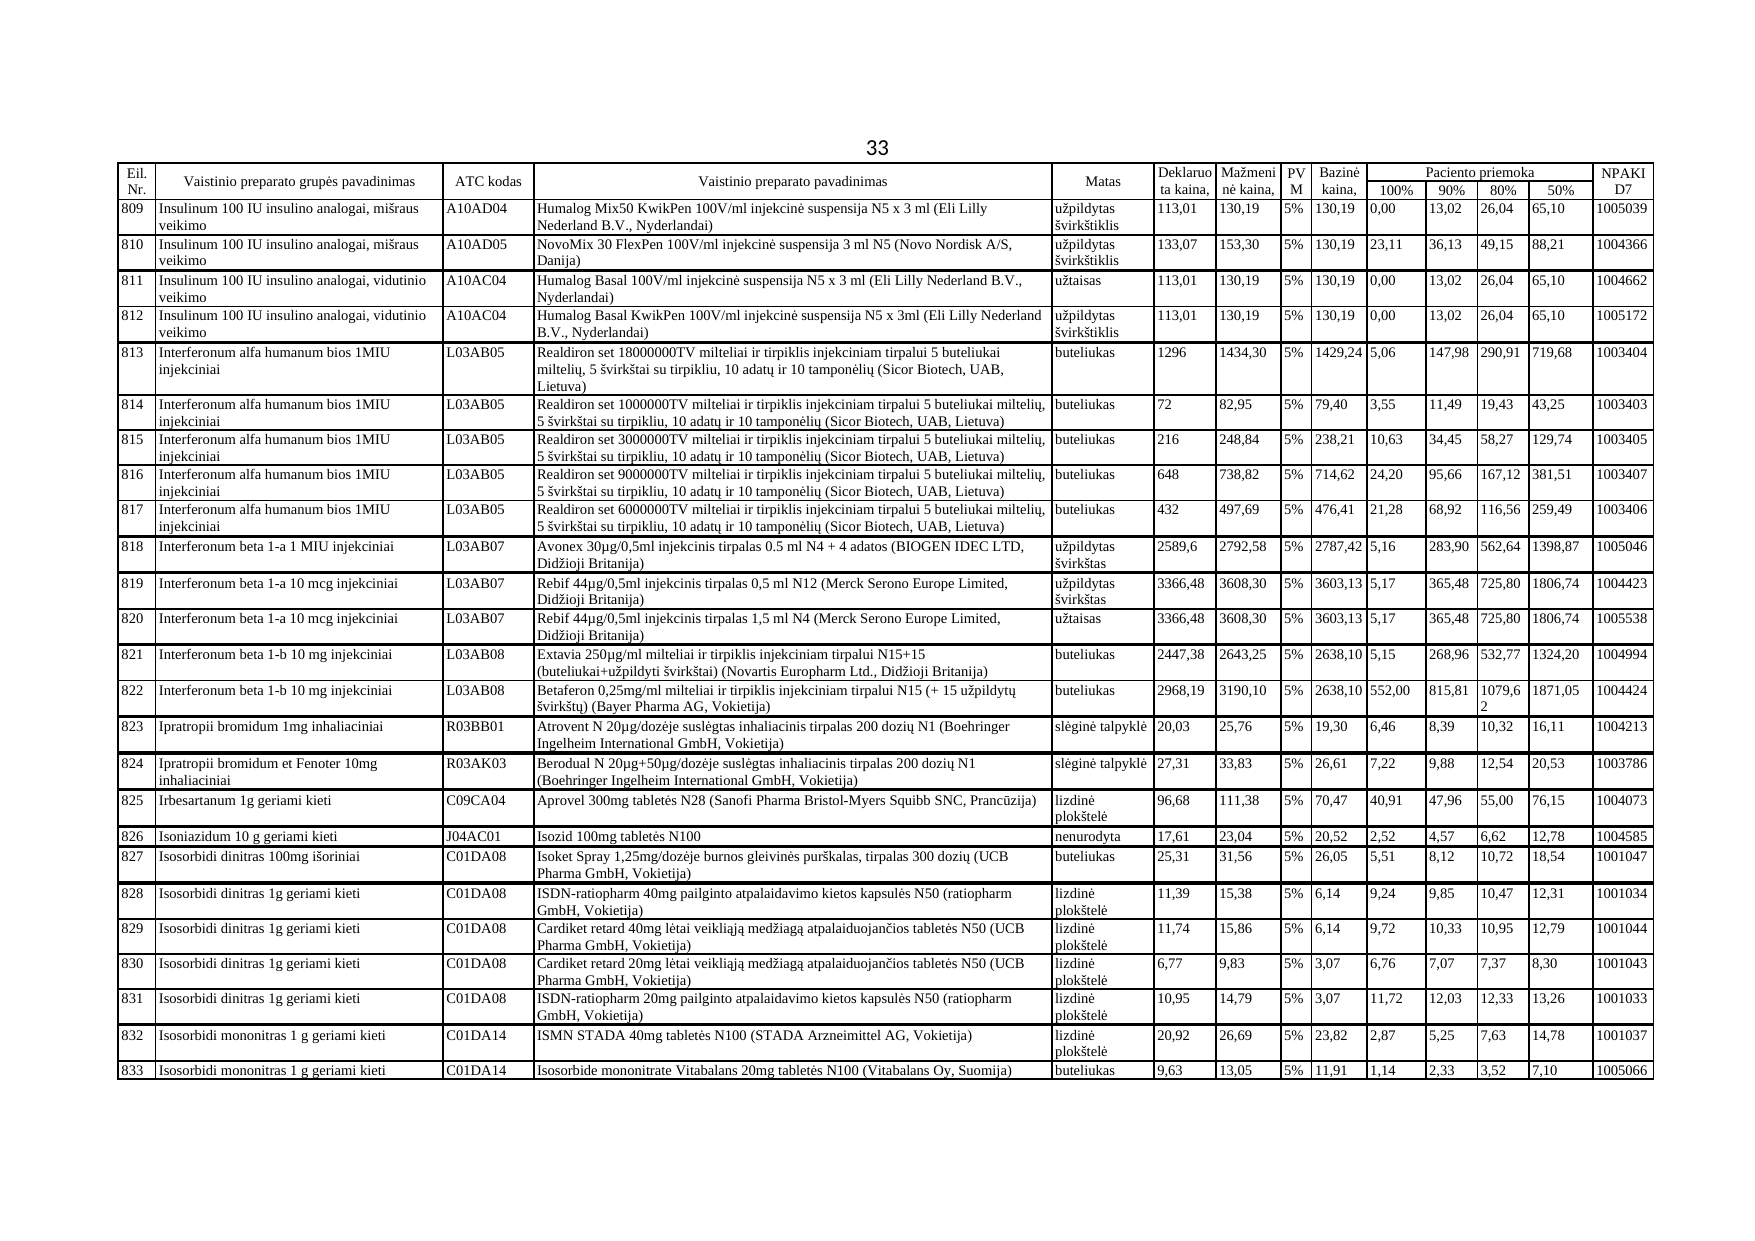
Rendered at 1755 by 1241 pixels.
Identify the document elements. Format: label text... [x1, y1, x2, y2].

table_cell L03AB05 [444, 396, 533, 429]
table_cell slėginė talpyklė [1053, 718, 1153, 751]
table_cell 100% [1368, 182, 1425, 199]
table_cell 2638,10 [1312, 681, 1366, 715]
table_cell 1079,62 [1478, 681, 1528, 715]
table_cell 5% [1282, 200, 1311, 234]
table_cell 2638,10 [1312, 646, 1366, 680]
table_cell 1003404 [1594, 344, 1653, 394]
table_cell 5,17 [1368, 574, 1425, 608]
table_cell 1806,74 [1530, 610, 1592, 643]
table_cell 7,07 [1427, 955, 1477, 988]
table_cell 14,79 [1217, 990, 1280, 1023]
table_cell 5% [1282, 272, 1311, 306]
table_cell 88,21 [1530, 236, 1592, 269]
table_cell 1,14 [1368, 1062, 1425, 1078]
table_cell 47,96 [1427, 791, 1477, 825]
table_cell 11,72 [1368, 990, 1425, 1023]
table_cell buteliukas [1053, 1062, 1153, 1078]
table_cell 5,15 [1368, 646, 1425, 680]
table_cell 1004585 [1594, 828, 1653, 845]
table_cell buteliukas [1053, 344, 1153, 394]
table_cell 36,13 [1427, 236, 1477, 269]
table_cell 72 [1155, 396, 1215, 429]
table_cell 5% [1282, 848, 1311, 881]
table_cell A10AC04 [444, 272, 533, 306]
table_cell 113,01 [1155, 200, 1215, 234]
table_cell 268,96 [1427, 646, 1477, 680]
table_cell Insulinum 100 IU insulino analogai, mišraus veikimo [156, 236, 442, 269]
table_cell L03AB05 [444, 466, 533, 499]
table_cell 5,06 [1368, 344, 1425, 394]
table_cell 82,95 [1217, 396, 1280, 429]
table_cell 812 [119, 307, 155, 341]
table_cell Ipratropii bromidum et Fenoter 10mg inhaliaciniai [156, 755, 442, 788]
table_cell 3,52 [1478, 1062, 1528, 1078]
table_header ATC kodas [444, 164, 533, 199]
table_cell Interferonum beta 1-a 10 mcg injekciniai [156, 610, 442, 643]
table_cell 2,33 [1427, 1062, 1477, 1078]
table_cell 381,51 [1530, 466, 1592, 499]
table_cell Cardiket retard 40mg lėtai veikliąją medžiagą atpalaiduojančios tabletės N50 (UCB Pharma GmbH, Vokietija) [535, 920, 1051, 953]
table_cell 20,53 [1530, 755, 1592, 788]
table_cell 8,30 [1530, 955, 1592, 988]
table_cell 552,00 [1368, 681, 1425, 715]
table_cell 6,76 [1368, 955, 1425, 988]
table_cell 5,16 [1368, 538, 1425, 571]
table_cell 824 [119, 755, 155, 788]
table_cell Isoket Spray 1,25mg/dozėje burnos gleivinės purškalas, tirpalas 300 dozių (UCB Pharma GmbH, Vokietija) [535, 848, 1051, 881]
table_cell 10,95 [1478, 920, 1528, 953]
table_cell 819 [119, 574, 155, 608]
table_cell Realdiron set 9000000TV milteliai ir tirpiklis injekciniam tirpalui 5 buteliukai miltelių, 5 švirkštai su tirpikliu, 10 adatų ir 10 tamponėlių (Sicor Biotech, UAB, Lietuva) [535, 466, 1051, 499]
table_cell 5,51 [1368, 848, 1425, 881]
table_cell 5% [1282, 344, 1311, 394]
table_cell 11,49 [1427, 396, 1477, 429]
table_cell 5,25 [1427, 1026, 1477, 1060]
table_cell 8,39 [1427, 718, 1477, 751]
table_cell 167,12 [1478, 466, 1528, 499]
table_cell Insulinum 100 IU insulino analogai, mišraus veikimo [156, 200, 442, 234]
table_cell buteliukas [1053, 431, 1153, 464]
table_cell 1003786 [1594, 755, 1653, 788]
table_cell 1005039 [1594, 200, 1653, 234]
table_cell 1871,05 [1530, 681, 1592, 715]
table_cell 725,80 [1478, 574, 1528, 608]
table_cell slėginė talpyklė [1053, 755, 1153, 788]
table_cell 0,00 [1368, 200, 1425, 234]
table_cell 7,22 [1368, 755, 1425, 788]
table_cell J04AC01 [444, 828, 533, 845]
table_cell 1429,24 [1312, 344, 1366, 394]
table_cell 2589,6 [1155, 538, 1215, 571]
table_cell C01DA14 [444, 1026, 533, 1060]
table_cell 34,45 [1427, 431, 1477, 464]
table_cell 2643,25 [1217, 646, 1280, 680]
table_cell Isosorbidi dinitras 100mg išoriniai [156, 848, 442, 881]
table_cell 17,61 [1155, 828, 1215, 845]
table_cell užpildytas švirkštiklis [1053, 200, 1153, 234]
table_cell 813 [119, 344, 155, 394]
table_cell Rebif 44µg/0,5ml injekcinis tirpalas 1,5 ml N4 (Merck Serono Europe Limited, Didžioji Britanija) [535, 610, 1051, 643]
table_cell C01DA14 [444, 1062, 533, 1078]
table_cell užpildytas švirkštiklis [1053, 307, 1153, 341]
table_cell 816 [119, 466, 155, 499]
table_cell A10AD05 [444, 236, 533, 269]
table_cell 31,56 [1217, 848, 1280, 881]
table_cell 829 [119, 920, 155, 953]
table_cell ISDN-ratiopharm 20mg pailginto atpalaidavimo kietos kapsulės N50 (ratiopharm GmbH, Vokietija) [535, 990, 1051, 1023]
table_cell 714,62 [1312, 466, 1366, 499]
table_cell 3608,30 [1217, 574, 1280, 608]
table_cell Interferonum beta 1-a 10 mcg injekciniai [156, 574, 442, 608]
table_cell Isosorbidi dinitras 1g geriami kieti [156, 885, 442, 918]
table_cell 432 [1155, 501, 1215, 534]
table_cell L03AB08 [444, 646, 533, 680]
table_cell 283,90 [1427, 538, 1477, 571]
table_cell 6,46 [1368, 718, 1425, 751]
table_header Bazinė kaina, Lt [1312, 164, 1366, 199]
table_cell ISDN-ratiopharm 40mg pailginto atpalaidavimo kietos kapsulės N50 (ratiopharm GmbH, Vokietija) [535, 885, 1051, 918]
table_cell R03AK03 [444, 755, 533, 788]
table_cell 5% [1282, 755, 1311, 788]
table_cell 26,61 [1312, 755, 1366, 788]
table_cell 5% [1282, 1062, 1311, 1078]
table_cell 15,38 [1217, 885, 1280, 918]
table_cell L03AB05 [444, 501, 533, 534]
table_cell 365,48 [1427, 610, 1477, 643]
table_cell 58,27 [1478, 431, 1528, 464]
table_cell 648 [1155, 466, 1215, 499]
table_cell Betaferon 0,25mg/ml milteliai ir tirpiklis injekciniam tirpalui N15 (+ 15 užpildytų švirkštų) (Bayer Pharma AG, Vokietija) [535, 681, 1051, 715]
table_header Vaistinio preparato grupės pavadinimas [156, 164, 442, 199]
table_cell 1004366 [1594, 236, 1653, 269]
table_cell 0,00 [1368, 307, 1425, 341]
table_cell 815,81 [1427, 681, 1477, 715]
table_cell 725,80 [1478, 610, 1528, 643]
table_cell Interferonum alfa humanum bios 1MIU injekciniai [156, 466, 442, 499]
table_cell 133,07 [1155, 236, 1215, 269]
table_cell 21,28 [1368, 501, 1425, 534]
table_cell 817 [119, 501, 155, 534]
table_cell 1296 [1155, 344, 1215, 394]
table_cell buteliukas [1053, 681, 1153, 715]
table_cell 5% [1282, 955, 1311, 988]
table_cell 9,72 [1368, 920, 1425, 953]
table_cell 20,52 [1312, 828, 1366, 845]
table_cell A10AC04 [444, 307, 533, 341]
table_cell 10,32 [1478, 718, 1528, 751]
table_cell 96,68 [1155, 791, 1215, 825]
table_cell 130,19 [1312, 200, 1366, 234]
table_cell Isosorbide mononitrate Vitabalans 20mg tabletės N100 (Vitabalans Oy, Suomija) [535, 1062, 1051, 1078]
table_cell 50% [1530, 182, 1592, 199]
table_cell C09CA04 [444, 791, 533, 825]
table_cell Extavia 250µg/ml milteliai ir tirpiklis injekciniam tirpalui N15+15 (buteliukai+užpildyti švirkštai) (Novartis Europharm Ltd., Didžioji Britanija) [535, 646, 1051, 680]
table_cell Realdiron set 1000000TV milteliai ir tirpiklis injekciniam tirpalui 5 buteliukai miltelių, 5 švirkštai su tirpikliu, 10 adatų ir 10 tamponėlių (Sicor Biotech, UAB, Lietuva) [535, 396, 1051, 429]
table_cell 10,72 [1478, 848, 1528, 881]
table_cell 130,19 [1217, 272, 1280, 306]
table_cell Insulinum 100 IU insulino analogai, vidutinio veikimo [156, 272, 442, 306]
table_cell C01DA08 [444, 848, 533, 881]
table_cell Realdiron set 3000000TV milteliai ir tirpiklis injekciniam tirpalui 5 buteliukai miltelių, 5 švirkštai su tirpikliu, 10 adatų ir 10 tamponėlių (Sicor Biotech, UAB, Lietuva) [535, 431, 1051, 464]
table_cell 43,25 [1530, 396, 1592, 429]
table_cell užpildytas švirkštiklis [1053, 236, 1153, 269]
table_cell lizdinė plokštelė [1053, 1026, 1153, 1060]
table_cell 12,78 [1530, 828, 1592, 845]
table_cell 5% [1282, 791, 1311, 825]
table_cell 12,03 [1427, 990, 1477, 1023]
table_cell 1003403 [1594, 396, 1653, 429]
table_cell Interferonum beta 1-b 10 mg injekciniai [156, 681, 442, 715]
table_cell Atrovent N 20µg/dozėje suslėgtas inhaliacinis tirpalas 200 dozių N1 (Boehringer Ingelheim International GmbH, Vokietija) [535, 718, 1051, 751]
table_cell 25,76 [1217, 718, 1280, 751]
table_cell 113,01 [1155, 307, 1215, 341]
table_cell 2792,58 [1217, 538, 1280, 571]
table_cell 130,19 [1312, 272, 1366, 306]
table_header PVM [1282, 164, 1311, 199]
table_cell 3366,48 [1155, 610, 1215, 643]
table_cell 216 [1155, 431, 1215, 464]
table_cell 2447,38 [1155, 646, 1215, 680]
table_cell C01DA08 [444, 920, 533, 953]
table_cell 1004213 [1594, 718, 1653, 751]
table_cell 12,79 [1530, 920, 1592, 953]
table_cell Realdiron set 6000000TV milteliai ir tirpiklis injekciniam tirpalui 5 buteliukai miltelių, 5 švirkštai su tirpikliu, 10 adatų ir 10 tamponėlių (Sicor Biotech, UAB, Lietuva) [535, 501, 1051, 534]
table_cell Interferonum alfa humanum bios 1MIU injekciniai [156, 344, 442, 394]
table_cell 9,24 [1368, 885, 1425, 918]
table_cell 116,56 [1478, 501, 1528, 534]
table_cell Insulinum 100 IU insulino analogai, vidutinio veikimo [156, 307, 442, 341]
table_cell 1001043 [1594, 955, 1653, 988]
table_cell 20,92 [1155, 1026, 1215, 1060]
table_cell 3190,10 [1217, 681, 1280, 715]
table_cell L03AB05 [444, 431, 533, 464]
table_cell 823 [119, 718, 155, 751]
table_cell 13,26 [1530, 990, 1592, 1023]
table_cell 7,37 [1478, 955, 1528, 988]
table_cell lizdinė plokštelė [1053, 885, 1153, 918]
table_cell 738,82 [1217, 466, 1280, 499]
table_cell Interferonum beta 1-b 10 mg injekciniai [156, 646, 442, 680]
table_cell 1005046 [1594, 538, 1653, 571]
table_cell 5% [1282, 610, 1311, 643]
table_cell R03BB01 [444, 718, 533, 751]
table_cell 2,87 [1368, 1026, 1425, 1060]
table_cell 68,92 [1427, 501, 1477, 534]
table_cell buteliukas [1053, 646, 1153, 680]
table_cell Isozid 100mg tabletės N100 [535, 828, 1051, 845]
table_cell 820 [119, 610, 155, 643]
table_cell 1001034 [1594, 885, 1653, 918]
table_cell Interferonum alfa humanum bios 1MIU injekciniai [156, 501, 442, 534]
table_cell 811 [119, 272, 155, 306]
table_cell Humalog Mix50 KwikPen 100V/ml injekcinė suspensija N5 x 3 ml (Eli Lilly Nederland B.V., Nyderlandai) [535, 200, 1051, 234]
table_cell Realdiron set 18000000TV milteliai ir tirpiklis injekciniam tirpalui 5 buteliukai miltelių, 5 švirkštai su tirpikliu, 10 adatų ir 10 tamponėlių (Sicor Biotech, UAB, Lietuva) [535, 344, 1051, 394]
table_cell 26,04 [1478, 307, 1528, 341]
table_header Mažmeninė kaina, Lt [1217, 164, 1280, 199]
table_cell 5,17 [1368, 610, 1425, 643]
table_cell 821 [119, 646, 155, 680]
table_cell 76,15 [1530, 791, 1592, 825]
table_cell 3,07 [1312, 955, 1366, 988]
table_cell L03AB08 [444, 681, 533, 715]
table_cell 827 [119, 848, 155, 881]
table_cell 818 [119, 538, 155, 571]
table_cell 13,02 [1427, 272, 1477, 306]
table_cell 6,14 [1312, 920, 1366, 953]
table_cell 5% [1282, 718, 1311, 751]
table_cell 3603,13 [1312, 610, 1366, 643]
table_cell 832 [119, 1026, 155, 1060]
table_cell lizdinė plokštelė [1053, 990, 1153, 1023]
table_cell 11,39 [1155, 885, 1215, 918]
table_cell 259,49 [1530, 501, 1592, 534]
table_cell 5% [1282, 396, 1311, 429]
table_header Deklaruota kaina, Lt [1155, 164, 1215, 199]
table_cell 90% [1427, 182, 1477, 199]
table_cell 147,98 [1427, 344, 1477, 394]
table_cell 65,10 [1530, 200, 1592, 234]
table_cell 13,02 [1427, 307, 1477, 341]
table_cell 5% [1282, 990, 1311, 1023]
table_cell buteliukas [1053, 501, 1153, 534]
table_cell 9,85 [1427, 885, 1477, 918]
table_cell 1005066 [1594, 1062, 1653, 1078]
table_cell 10,47 [1478, 885, 1528, 918]
table_cell 1324,20 [1530, 646, 1592, 680]
table_cell Aprovel 300mg tabletės N28 (Sanofi Pharma Bristol-Myers Squibb SNC, Prancūzija) [535, 791, 1051, 825]
table_cell 5% [1282, 681, 1311, 715]
table_cell lizdinė plokštelė [1053, 955, 1153, 988]
table_cell 10,33 [1427, 920, 1477, 953]
table_cell buteliukas [1053, 396, 1153, 429]
table_cell 1004073 [1594, 791, 1653, 825]
table_cell 365,48 [1427, 574, 1477, 608]
table_cell 1001044 [1594, 920, 1653, 953]
table_cell 6,77 [1155, 955, 1215, 988]
table_cell Isosorbidi dinitras 1g geriami kieti [156, 920, 442, 953]
table_cell 1398,87 [1530, 538, 1592, 571]
table_cell 8,12 [1427, 848, 1477, 881]
table_cell Interferonum alfa humanum bios 1MIU injekciniai [156, 396, 442, 429]
table_cell 12,31 [1530, 885, 1592, 918]
table_cell C01DA08 [444, 990, 533, 1023]
table_cell Avonex 30µg/0,5ml injekcinis tirpalas 0.5 ml N4 + 4 adatos (BIOGEN IDEC LTD, Didžioji Britanija) [535, 538, 1051, 571]
table_cell 5% [1282, 466, 1311, 499]
table_cell užpildytas švirkštas [1053, 574, 1153, 608]
table_cell 111,38 [1217, 791, 1280, 825]
table_cell 0,00 [1368, 272, 1425, 306]
table_cell 719,68 [1530, 344, 1592, 394]
table_cell 831 [119, 990, 155, 1023]
table_cell 19,43 [1478, 396, 1528, 429]
table_header Paciento priemoka [1368, 164, 1592, 180]
table_cell 1001033 [1594, 990, 1653, 1023]
table_cell 1003405 [1594, 431, 1653, 464]
table_cell 497,69 [1217, 501, 1280, 534]
table_cell 290,91 [1478, 344, 1528, 394]
table_cell 7,63 [1478, 1026, 1528, 1060]
table_cell 5% [1282, 646, 1311, 680]
table_cell nenurodyta [1053, 828, 1153, 845]
table_cell Isosorbidi dinitras 1g geriami kieti [156, 955, 442, 988]
table_cell Isosorbidi mononitras 1 g geriami kieti [156, 1026, 442, 1060]
table_cell 3608,30 [1217, 610, 1280, 643]
table_cell 238,21 [1312, 431, 1366, 464]
table_header NPAKID7 [1594, 164, 1653, 199]
table_cell 40,91 [1368, 791, 1425, 825]
table_cell 5% [1282, 236, 1311, 269]
table_cell 65,10 [1530, 307, 1592, 341]
table_cell 7,10 [1530, 1062, 1592, 1078]
table_cell 23,04 [1217, 828, 1280, 845]
table_cell 6,62 [1478, 828, 1528, 845]
table_cell NovoMix 30 FlexPen 100V/ml injekcinė suspensija 3 ml N5 (Novo Nordisk A/S, Danija) [535, 236, 1051, 269]
table_cell 20,03 [1155, 718, 1215, 751]
table_cell 828 [119, 885, 155, 918]
table_cell 3366,48 [1155, 574, 1215, 608]
table_cell 5% [1282, 431, 1311, 464]
table_cell 130,19 [1312, 236, 1366, 269]
table_cell 833 [119, 1062, 155, 1078]
table_cell ISMN STADA 40mg tabletės N100 (STADA Arzneimittel AG, Vokietija) [535, 1026, 1051, 1060]
table_cell 3,07 [1312, 990, 1366, 1023]
table_cell 1003407 [1594, 466, 1653, 499]
table_cell 10,63 [1368, 431, 1425, 464]
table_cell 809 [119, 200, 155, 234]
table_cell 1004424 [1594, 681, 1653, 715]
table_header Vaistinio preparato pavadinimas [535, 164, 1051, 199]
table_cell Berodual N 20µg+50µg/dozėje suslėgtas inhaliacinis tirpalas 200 dozių N1 (Boehringer Ingelheim International GmbH, Vokietija) [535, 755, 1051, 788]
table_cell Interferonum beta 1-a 1 MIU injekciniai [156, 538, 442, 571]
table_cell L03AB05 [444, 344, 533, 394]
table_cell 23,11 [1368, 236, 1425, 269]
table_cell Rebif 44µg/0,5ml injekcinis tirpalas 0,5 ml N12 (Merck Serono Europe Limited, Didžioji Britanija) [535, 574, 1051, 608]
table_cell lizdinė plokštelė [1053, 791, 1153, 825]
table_cell 23,82 [1312, 1026, 1366, 1060]
table_cell 2787,42 [1312, 538, 1366, 571]
table_cell 814 [119, 396, 155, 429]
table_cell Humalog Basal 100V/ml injekcinė suspensija N5 x 3 ml (Eli Lilly Nederland B.V., Nyderlandai) [535, 272, 1051, 306]
table_cell Ipratropii bromidum 1mg inhaliaciniai [156, 718, 442, 751]
table_cell buteliukas [1053, 848, 1153, 881]
table_cell 113,01 [1155, 272, 1215, 306]
table_cell 24,20 [1368, 466, 1425, 499]
table_cell 12,54 [1478, 755, 1528, 788]
table_header Matas [1053, 164, 1153, 199]
table_cell 1003406 [1594, 501, 1653, 534]
table_cell Humalog Basal KwikPen 100V/ml injekcinė suspensija N5 x 3ml (Eli Lilly Nederland B.V., Nyderlandai) [535, 307, 1051, 341]
table_cell 9,63 [1155, 1062, 1215, 1078]
table_cell 26,69 [1217, 1026, 1280, 1060]
table_cell 49,15 [1478, 236, 1528, 269]
table_cell 1004423 [1594, 574, 1653, 608]
table_cell užpildytas švirkštas [1053, 538, 1153, 571]
table_cell 2,52 [1368, 828, 1425, 845]
table_cell 6,14 [1312, 885, 1366, 918]
table_cell Interferonum alfa humanum bios 1MIU injekciniai [156, 431, 442, 464]
table_cell 5% [1282, 920, 1311, 953]
table_cell 5% [1282, 1026, 1311, 1060]
table_cell 129,74 [1530, 431, 1592, 464]
table_cell 65,10 [1530, 272, 1592, 306]
table_cell 15,86 [1217, 920, 1280, 953]
table_cell 55,00 [1478, 791, 1528, 825]
table_cell 9,88 [1427, 755, 1477, 788]
table_cell 79,40 [1312, 396, 1366, 429]
table_cell buteliukas [1053, 466, 1153, 499]
table_cell 18,54 [1530, 848, 1592, 881]
table_cell 10,95 [1155, 990, 1215, 1023]
table_cell 14,78 [1530, 1026, 1592, 1060]
table_cell 2968,19 [1155, 681, 1215, 715]
table_cell 1005172 [1594, 307, 1653, 341]
table_cell 822 [119, 681, 155, 715]
table_cell 13,05 [1217, 1062, 1280, 1078]
table_cell 1004994 [1594, 646, 1653, 680]
table_cell užtaisas [1053, 272, 1153, 306]
table_cell C01DA08 [444, 955, 533, 988]
table_cell 5% [1282, 307, 1311, 341]
table_cell 1001037 [1594, 1026, 1653, 1060]
table_cell 1001047 [1594, 848, 1653, 881]
table_cell 5% [1282, 828, 1311, 845]
table_cell 532,77 [1478, 646, 1528, 680]
table_cell Isosorbidi dinitras 1g geriami kieti [156, 990, 442, 1023]
table_cell 13,02 [1427, 200, 1477, 234]
table_cell 1005538 [1594, 610, 1653, 643]
table_cell 27,31 [1155, 755, 1215, 788]
table_cell užtaisas [1053, 610, 1153, 643]
table_cell 70,47 [1312, 791, 1366, 825]
table_cell 16,11 [1530, 718, 1592, 751]
table_cell A10AD04 [444, 200, 533, 234]
table_cell L03AB07 [444, 538, 533, 571]
table_cell 130,19 [1217, 307, 1280, 341]
table_cell lizdinė plokštelė [1053, 920, 1153, 953]
table_cell 25,31 [1155, 848, 1215, 881]
table_cell 815 [119, 431, 155, 464]
table_cell 5% [1282, 501, 1311, 534]
table_cell 80% [1478, 182, 1528, 199]
table_cell 12,33 [1478, 990, 1528, 1023]
table_cell Irbesartanum 1g geriami kieti [156, 791, 442, 825]
table_cell 33,83 [1217, 755, 1280, 788]
table_cell 3603,13 [1312, 574, 1366, 608]
table_cell 26,05 [1312, 848, 1366, 881]
table_cell 1806,74 [1530, 574, 1592, 608]
table_cell 562,64 [1478, 538, 1528, 571]
table_header Eil. Nr. [119, 164, 155, 199]
table_cell Isoniazidum 10 g geriami kieti [156, 828, 442, 845]
table_cell 825 [119, 791, 155, 825]
table_cell 5% [1282, 538, 1311, 571]
table_cell 153,30 [1217, 236, 1280, 269]
table_cell 5% [1282, 574, 1311, 608]
table_cell 810 [119, 236, 155, 269]
table_cell 476,41 [1312, 501, 1366, 534]
table_cell 826 [119, 828, 155, 845]
table_cell 19,30 [1312, 718, 1366, 751]
table_cell 130,19 [1217, 200, 1280, 234]
table_cell 11,74 [1155, 920, 1215, 953]
table_cell Isosorbidi mononitras 1 g geriami kieti [156, 1062, 442, 1078]
table_cell 26,04 [1478, 272, 1528, 306]
table_cell 830 [119, 955, 155, 988]
table_cell 5% [1282, 885, 1311, 918]
table_cell 248,84 [1217, 431, 1280, 464]
table_cell C01DA08 [444, 885, 533, 918]
table_cell 3,55 [1368, 396, 1425, 429]
table_cell 9,83 [1217, 955, 1280, 988]
table_cell L03AB07 [444, 610, 533, 643]
table_cell 4,57 [1427, 828, 1477, 845]
table_cell 130,19 [1312, 307, 1366, 341]
table_cell L03AB07 [444, 574, 533, 608]
table_cell Cardiket retard 20mg lėtai veikliąją medžiagą atpalaiduojančios tabletės N50 (UCB Pharma GmbH, Vokietija) [535, 955, 1051, 988]
table_cell 1434,30 [1217, 344, 1280, 394]
table_cell 1004662 [1594, 272, 1653, 306]
table_cell 26,04 [1478, 200, 1528, 234]
table_cell 11,91 [1312, 1062, 1366, 1078]
table_cell 95,66 [1427, 466, 1477, 499]
